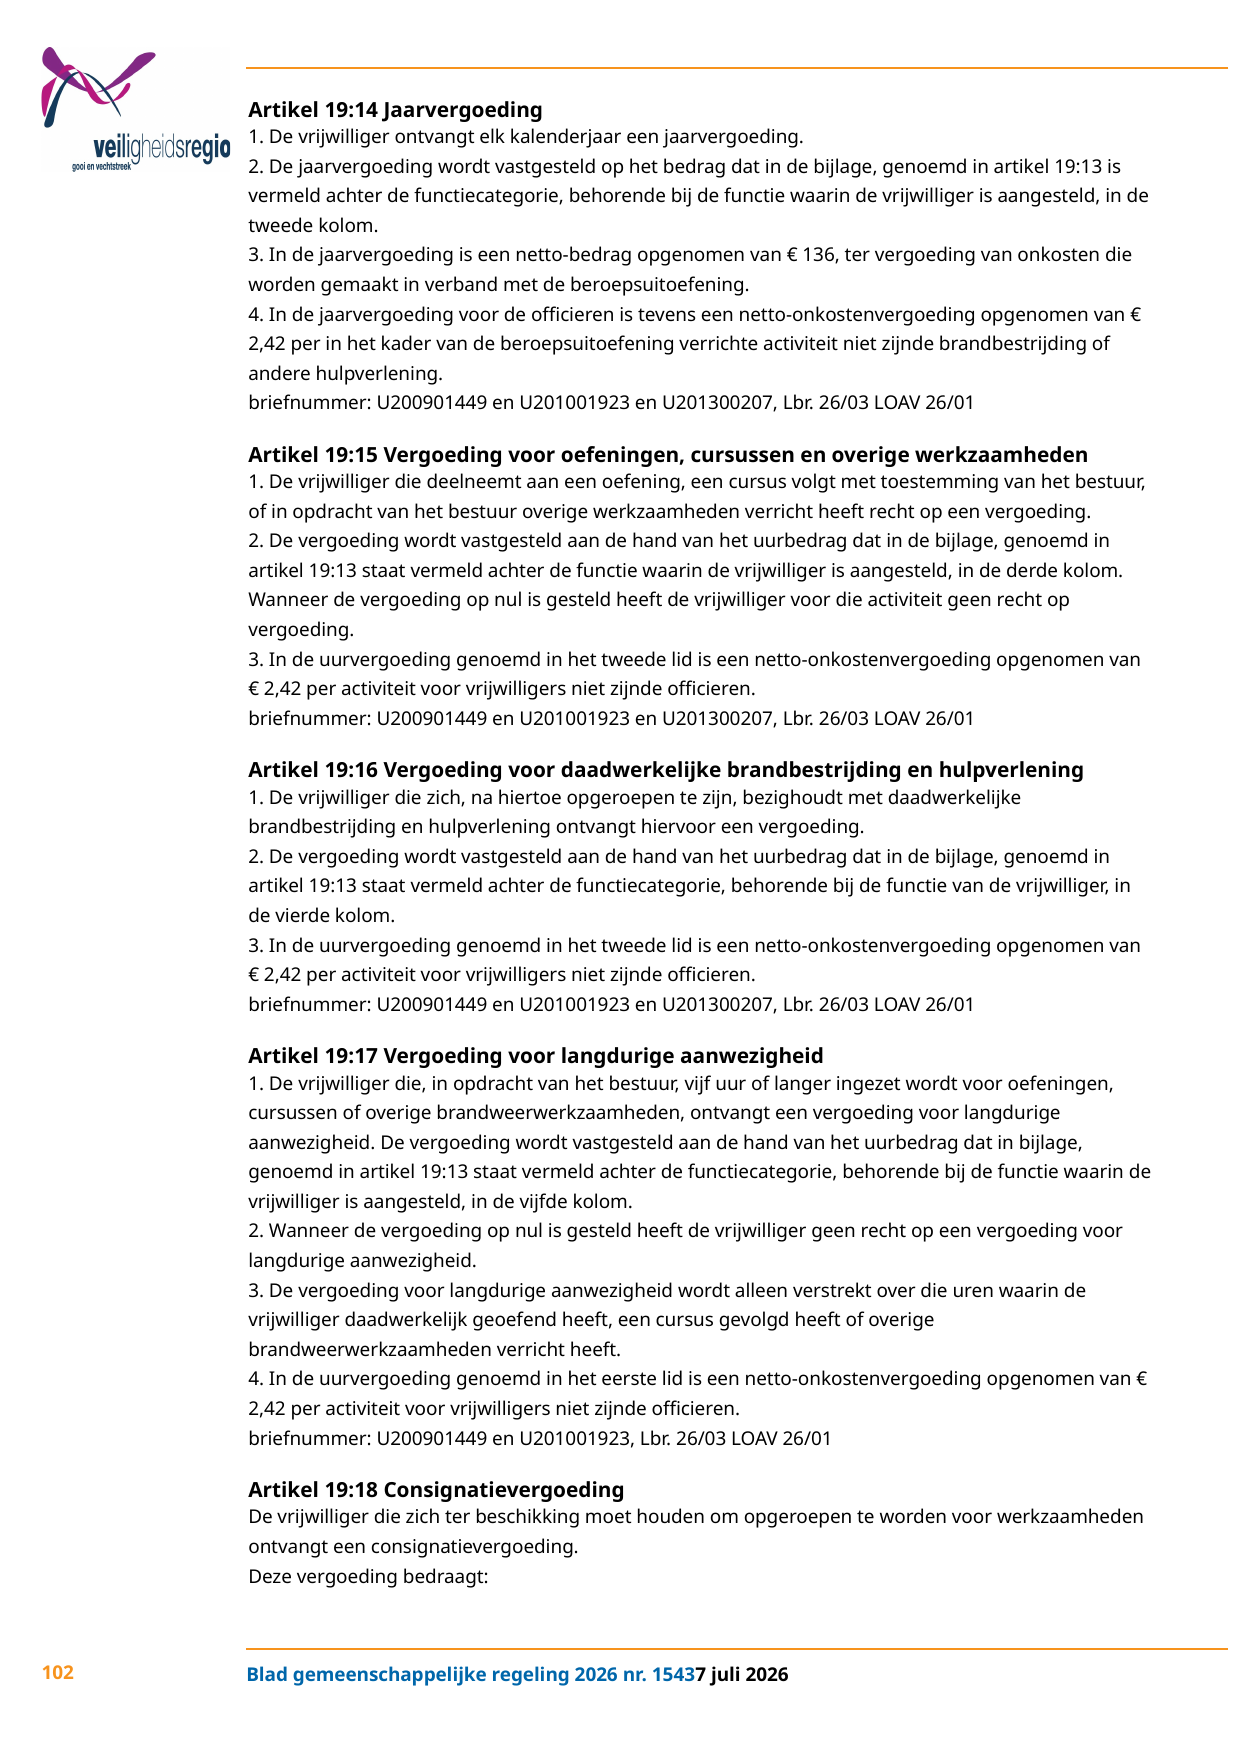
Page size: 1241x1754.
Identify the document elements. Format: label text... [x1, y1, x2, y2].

text briefnummer: U200901449 en U201001923 en U201300207, Lbr. 26/03 LOAV 26/01 [248, 389, 1152, 415]
text 2. De vergoeding wordt vastgesteld aan de hand van het uurbedrag dat in de bijlage, genoemd in artikel 19:13 staat vermeld achter de functiecategorie, behorende bij de functie van de vrijwilliger, in de vierde kolom. [248, 843, 1152, 928]
text 4. In de jaarvergoeding voor de officieren is tevens een netto-onkostenvergoeding opgenomen van € 2,42 per in het kader van de beroepsuitoefening verrichte activiteit niet zijnde brandbestrijding of andere hulpverlening. [248, 301, 1152, 386]
text De vrijwilliger die zich ter beschikking moet houden om opgeroepen te worden voor werkzaamheden ontvangt een consignatievergoeding. [248, 1504, 1152, 1559]
text briefnummer: U200901449 en U201001923 en U201300207, Lbr. 26/03 LOAV 26/01 [248, 705, 1152, 731]
text 4. In de uurvergoeding genoemd in het eerste lid is een netto-onkostenvergoeding opgenomen van € 2,42 per activiteit voor vrijwilligers niet zijnde officieren. [248, 1366, 1152, 1421]
text 1. De vrijwilliger ontvangt elk kalenderjaar een jaarvergoeding. [248, 123, 1152, 149]
text 3. De vergoeding voor langdurige aanwezigheid wordt alleen verstrekt over die uren waarin de vrijwilliger daadwerkelijk geoefend heeft, een cursus gevolgd heeft of overige brandweerwerkzaamheden verricht heeft. [248, 1277, 1152, 1362]
text 2. Wanneer de vergoeding op nul is gesteld heeft de vrijwilliger geen recht op een vergoeding voor langdurige aanwezigheid. [248, 1218, 1152, 1273]
text 3. In de uurvergoeding genoemd in het tweede lid is een netto-onkostenvergoeding opgenomen van € 2,42 per activiteit voor vrijwilligers niet zijnde officieren. [248, 646, 1152, 701]
text briefnummer: U200901449 en U201001923, Lbr. 26/03 LOAV 26/01 [248, 1425, 1152, 1451]
text Artikel 19:17 Vergoeding voor langdurige aanwezigheid [248, 1041, 1152, 1070]
text 2. De jaarvergoeding wordt vastgesteld op het bedrag dat in de bijlage, genoemd in artikel 19:13 is vermeld achter de functiecategorie, behorende bij de functie waarin de vrijwilliger is aangesteld, in de tweede kolom. [248, 153, 1152, 238]
text 1. De vrijwilliger die deelneemt aan een oefening, een cursus volgt met toestemming van het bestuur, of in opdracht van het bestuur overige werkzaamheden verricht heeft recht op een vergoeding. [248, 468, 1152, 524]
text Artikel 19:16 Vergoeding voor daadwerkelijke brandbestrijding en hulpverlening [248, 755, 1152, 784]
picture [41, 47, 231, 172]
text Artikel 19:15 Vergoeding voor oefeningen, cursussen en overige werkzaamheden [248, 440, 1152, 468]
text 1. De vrijwilliger die, in opdracht van het bestuur, vijf uur of langer ingezet wordt voor oefeningen, cursussen of overige brandweerwerkzaamheden, ontvangt een vergoeding voor langdurige aanwezigheid. De vergoeding wordt vastgesteld aan de hand van het uurbedrag dat in bijlage, genoemd in artikel 19:13 staat vermeld achter de functiecategorie, behorende bij de functie waarin de vrijwilliger is aangesteld, in de vijfde kolom. [248, 1070, 1152, 1214]
text 3. In de uurvergoeding genoemd in het tweede lid is een netto-onkostenvergoeding opgenomen van € 2,42 per activiteit voor vrijwilligers niet zijnde officieren. [248, 932, 1152, 987]
text briefnummer: U200901449 en U201001923 en U201300207, Lbr. 26/03 LOAV 26/01 [248, 991, 1152, 1017]
text Artikel 19:18 Consignatievergoeding [248, 1475, 1152, 1504]
text 2. De vergoeding wordt vastgesteld aan de hand van het uurbedrag dat in de bijlage, genoemd in artikel 19:13 staat vermeld achter de functie waarin de vrijwilliger is aangesteld, in de derde kolom. Wanneer de vergoeding op nul is gesteld heeft de vrijwilliger voor die activiteit geen recht op vergoeding. [248, 527, 1152, 642]
text Deze vergoeding bedraagt: [248, 1563, 1152, 1588]
text 3. In de jaarvergoeding is een netto-bedrag opgenomen van € 136, ter vergoeding van onkosten die worden gemaakt in verband met de beroepsuitoefening. [248, 242, 1152, 297]
text Artikel 19:14 Jaarvergoeding [248, 95, 1152, 123]
text 1. De vrijwilliger die zich, na hiertoe opgeroepen te zijn, bezighoudt met daadwerkelijke brandbestrijding en hulpverlening ontvangt hiervoor een vergoeding. [248, 784, 1152, 839]
